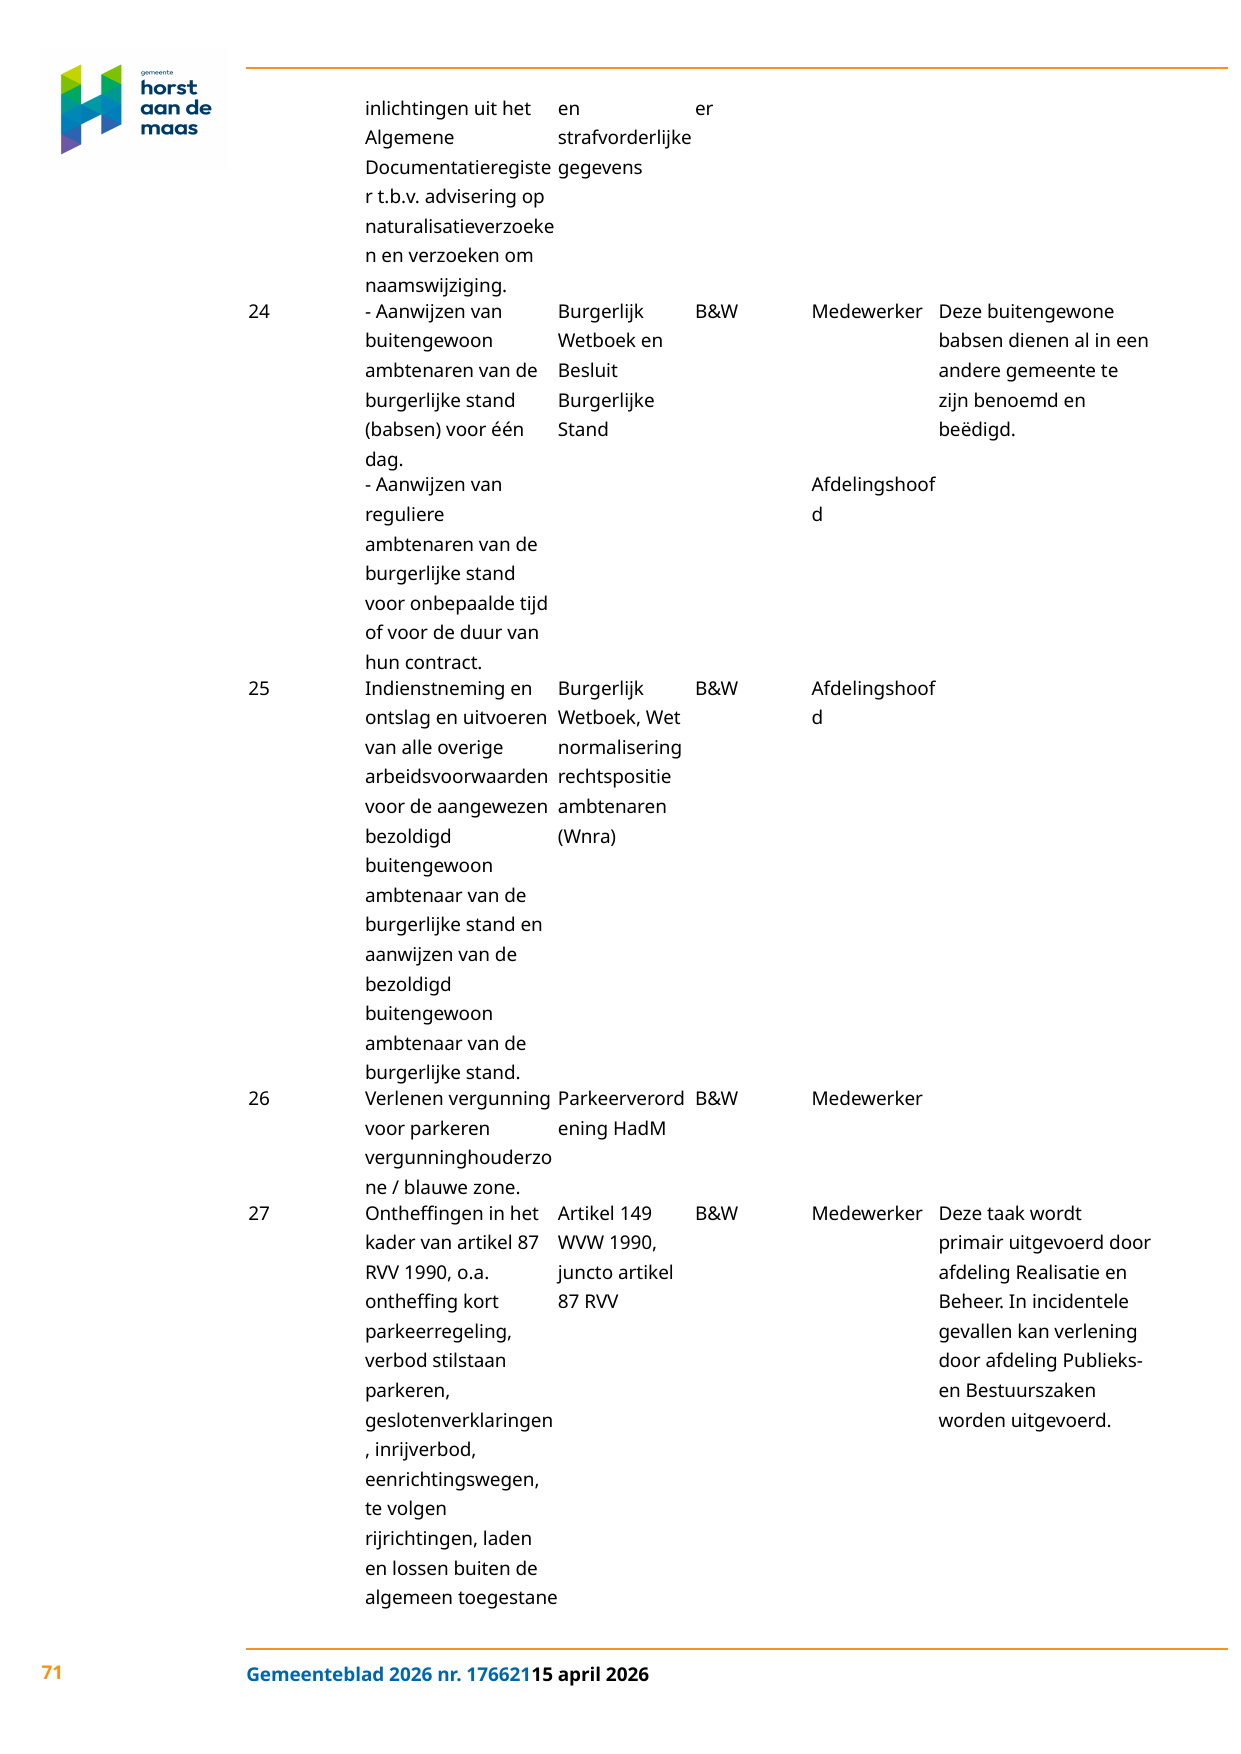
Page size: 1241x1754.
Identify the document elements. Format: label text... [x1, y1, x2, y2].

table_cell [248, 95, 365, 298]
table_cell [811, 95, 938, 298]
table_cell B&W [695, 1200, 811, 1610]
table_cell Afdelingshoofd [811, 472, 938, 675]
table_cell Medewerker [811, 298, 938, 472]
table_cell 24 [248, 298, 365, 675]
table_cell B&W [695, 298, 811, 675]
table_cell - Aanwijzen van reguliere ambtenaren van de burgerlijke stand voor onbepaalde tijd of voor de duur van hun contract. [365, 472, 558, 675]
table_cell Afdelingshoofd [811, 675, 938, 1085]
table_cell er [695, 95, 811, 298]
table_cell 25 [248, 675, 365, 1085]
table_cell en strafvorderlijke gegevens [558, 95, 695, 298]
table_cell Burgerlijk Wetboek, Wet normalisering rechtspositie ambtenaren (Wnra) [558, 675, 695, 1085]
table_cell Medewerker [811, 1085, 938, 1200]
table_cell B&W [695, 675, 811, 1085]
table_cell [938, 1085, 1152, 1200]
table_cell 27 [248, 1200, 365, 1610]
table_cell B&W [695, 1085, 811, 1200]
table_cell Indienstneming en ontslag en uitvoeren van alle overige arbeidsvoorwaarden voor de aangewezen bezoldigd buitengewoon ambtenaar van de burgerlijke stand en aanwijzen van de bezoldigd buitengewoon ambtenaar van de burgerlijke stand. [365, 675, 558, 1085]
table_cell [938, 95, 1152, 298]
table_cell inlichtingen uit het Algemene Documentatieregister t.b.v. advisering op naturalisatieverzoeken en verzoeken om naamswijziging. [365, 95, 558, 298]
table_cell Artikel 149 WVW 1990, juncto artikel 87 RVV [558, 1200, 695, 1610]
table_cell Burgerlijk Wetboek en Besluit Burgerlijke Stand [558, 298, 695, 675]
table_cell Verlenen vergunning voor parkeren vergunninghouderzone / blauwe zone. [365, 1085, 558, 1200]
table_cell Medewerker [811, 1200, 938, 1610]
table_cell 26 [248, 1085, 365, 1200]
table_cell Parkeerverordening HadM [558, 1085, 695, 1200]
table_cell [938, 675, 1152, 1085]
table_cell Deze buitengewone babsen dienen al in een andere gemeente te zijn benoemd en beëdigd. [938, 298, 1152, 675]
table_cell Ontheffingen in het kader van artikel 87 RVV 1990, o.a. ontheffing kort parkeerregeling, verbod stilstaan parkeren, geslotenverklaringen, inrijverbod, eenrichtingswegen, te volgen rijrichtingen, laden en lossen buiten de algemeen toegestane [365, 1200, 558, 1610]
picture [41, 47, 231, 172]
table_cell - Aanwijzen van buitengewoon ambtenaren van de burgerlijke stand (babsen) voor één dag. [365, 298, 558, 472]
table_cell Deze taak wordt primair uitgevoerd door afdeling Realisatie en Beheer. In incidentele gevallen kan verlening door afdeling Publieks- en Bestuurszaken worden uitgevoerd. [938, 1200, 1152, 1610]
